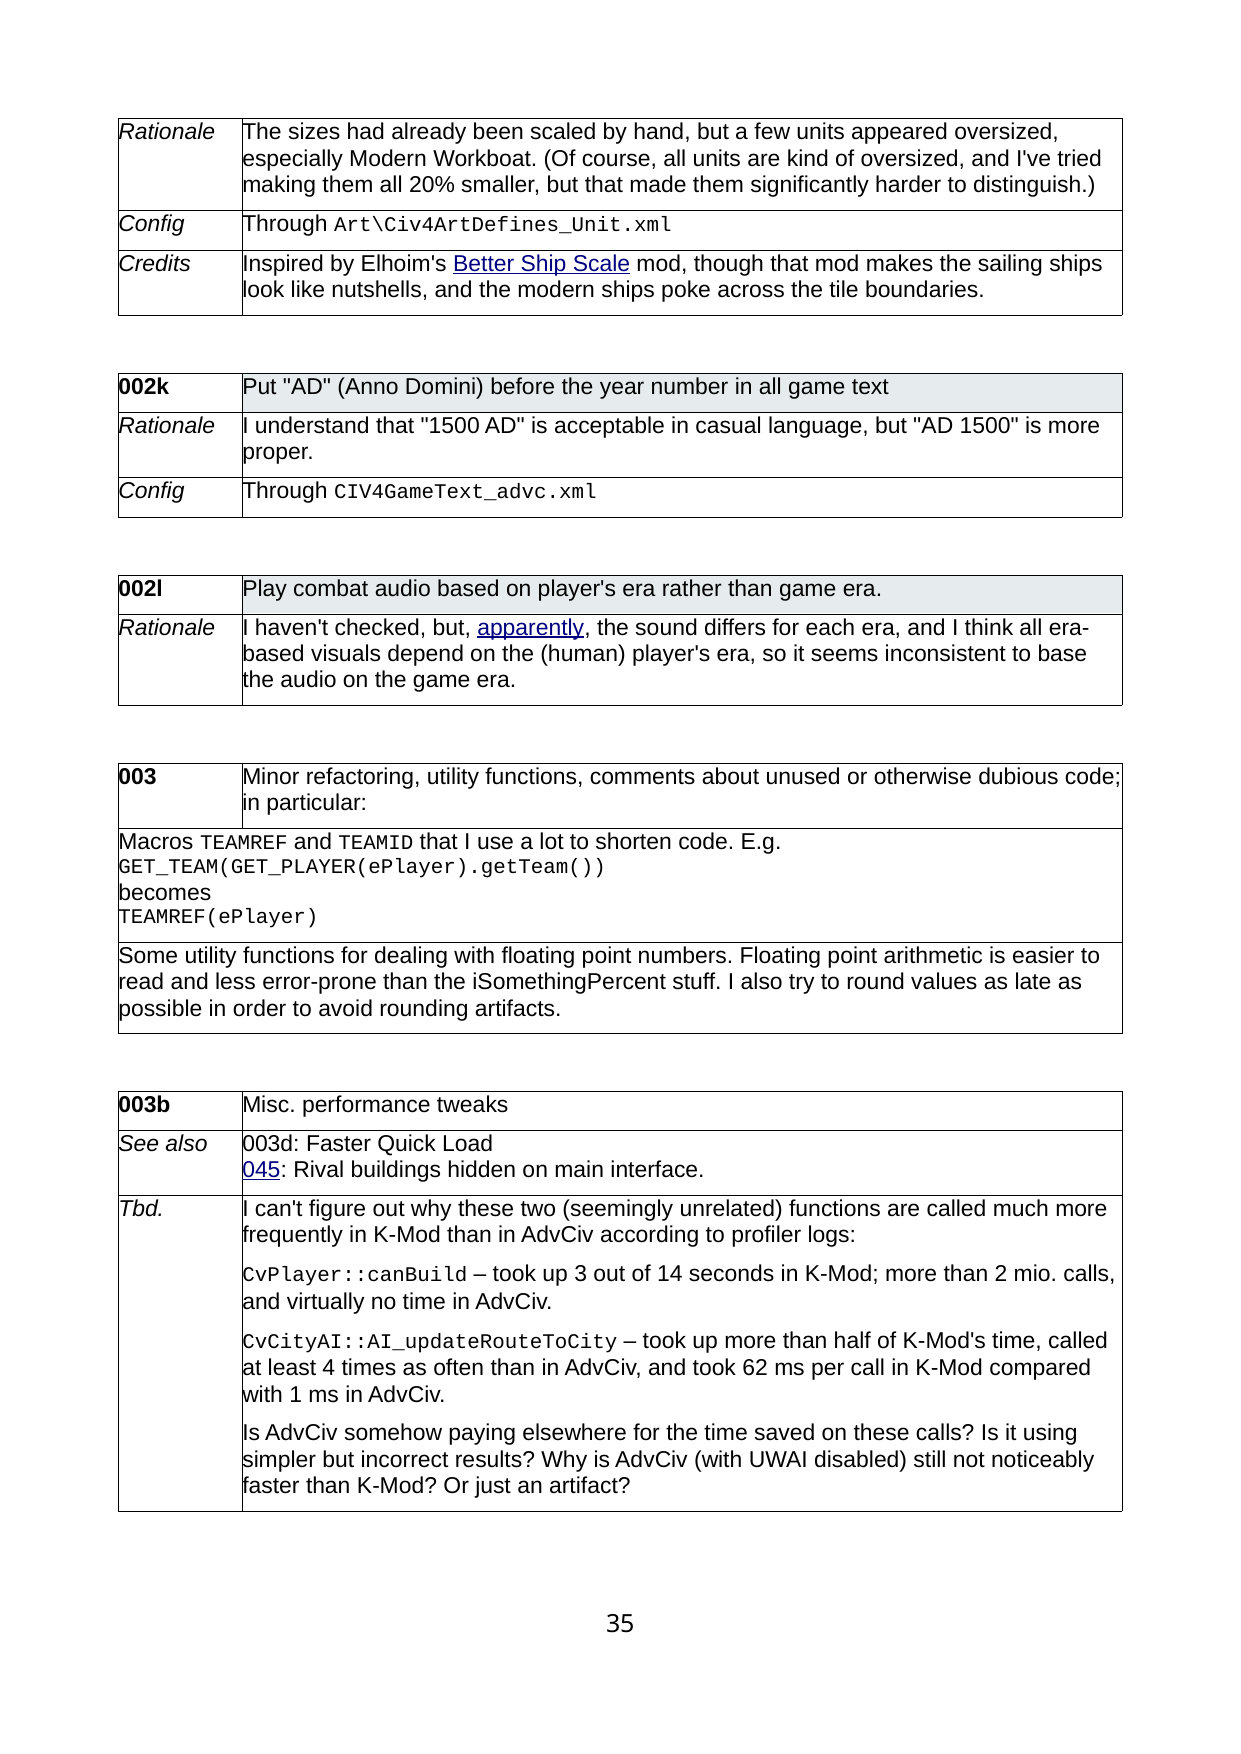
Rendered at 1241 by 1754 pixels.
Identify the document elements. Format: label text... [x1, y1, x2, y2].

table_cell Rationale [119, 615, 242, 705]
table_cell Credits [119, 251, 242, 315]
table_cell Inspired by Elhoim's Better Ship Scale mod, though that mod makes the sailing ships look like nutshells, and the modern ships poke across the tile boundaries. [243, 251, 1122, 315]
table_cell Through CIV4GameText_advc.xml [243, 478, 1122, 517]
table_header 002l [119, 576, 242, 613]
table_cell Rationale [119, 119, 242, 210]
table_cell I haven't checked, but, apparently, the sound differs for each era, and I think all era-based visuals depend on the (human) player's era, so it seems inconsistent to base the audio on the game era. [243, 615, 1122, 705]
table_header Play combat audio based on player's era rather than game era. [243, 576, 1122, 613]
table_header Put "AD" (Anno Domini) before the year number in all game text [243, 374, 1122, 412]
table_cell Config [119, 478, 242, 517]
table_header Minor refactoring, utility functions, comments about unused or otherwise dubious code; in particular: [243, 764, 1122, 828]
table_header 003b [119, 1092, 242, 1130]
table_header 003 [119, 764, 242, 828]
table_cell Macros TEAMREF and TEAMID that I use a lot to shorten code. E.g. GET_TEAM(GET_PLAYER(ePlayer).getTeam()) becomes TEAMREF(ePlayer) [119, 829, 1122, 942]
table_cell Tbd. [119, 1196, 242, 1511]
table_cell Through Art\Civ4ArtDefines_Unit.xml [243, 211, 1122, 250]
table_cell Some utility functions for dealing with floating point numbers. Floating point arithmetic is easier to read and less error-prone than the iSomethingPercent stuff. I also try to round values as late as possible in order to avoid rounding artifacts. [119, 943, 1122, 1033]
table_cell I understand that "1500 AD" is acceptable in casual language, but "AD 1500" is more proper. [243, 413, 1122, 477]
table_cell I can't figure out why these two (seemingly unrelated) functions are called much more frequently in K-Mod than in AdvCiv according to profiler logs: CvPlayer::canBuild – took up 3 out of 14 seconds in K-Mod; more than 2 mio. calls, and virtually no time in AdvCiv. CvCityAI::AI_updateRouteToCity – took up more than half of K-Mod's time, called at least 4 times as often than in AdvCiv, and took 62 ms per call in K-Mod compared with 1 ms in AdvCiv. Is AdvCiv somehow paying elsewhere for the time saved on these calls? Is it using simpler but incorrect results? Why is AdvCiv (with UWAI disabled) still not noticeably faster than K-Mod? Or just an artifact? [243, 1196, 1122, 1511]
table_cell 003d: Faster Quick Load 045: Rival buildings hidden on main interface. [243, 1131, 1122, 1195]
table_cell The sizes had already been scaled by hand, but a few units appeared oversized, especially Modern Workboat. (Of course, all units are kind of oversized, and I've tried making them all 20% smaller, but that made them significantly harder to distinguish.) [243, 119, 1122, 210]
table_header Misc. performance tweaks [243, 1092, 1122, 1130]
table_cell Rationale [119, 413, 242, 477]
table_header 002k [119, 374, 242, 412]
table_cell Config [119, 211, 242, 250]
table_cell See also [119, 1131, 242, 1195]
